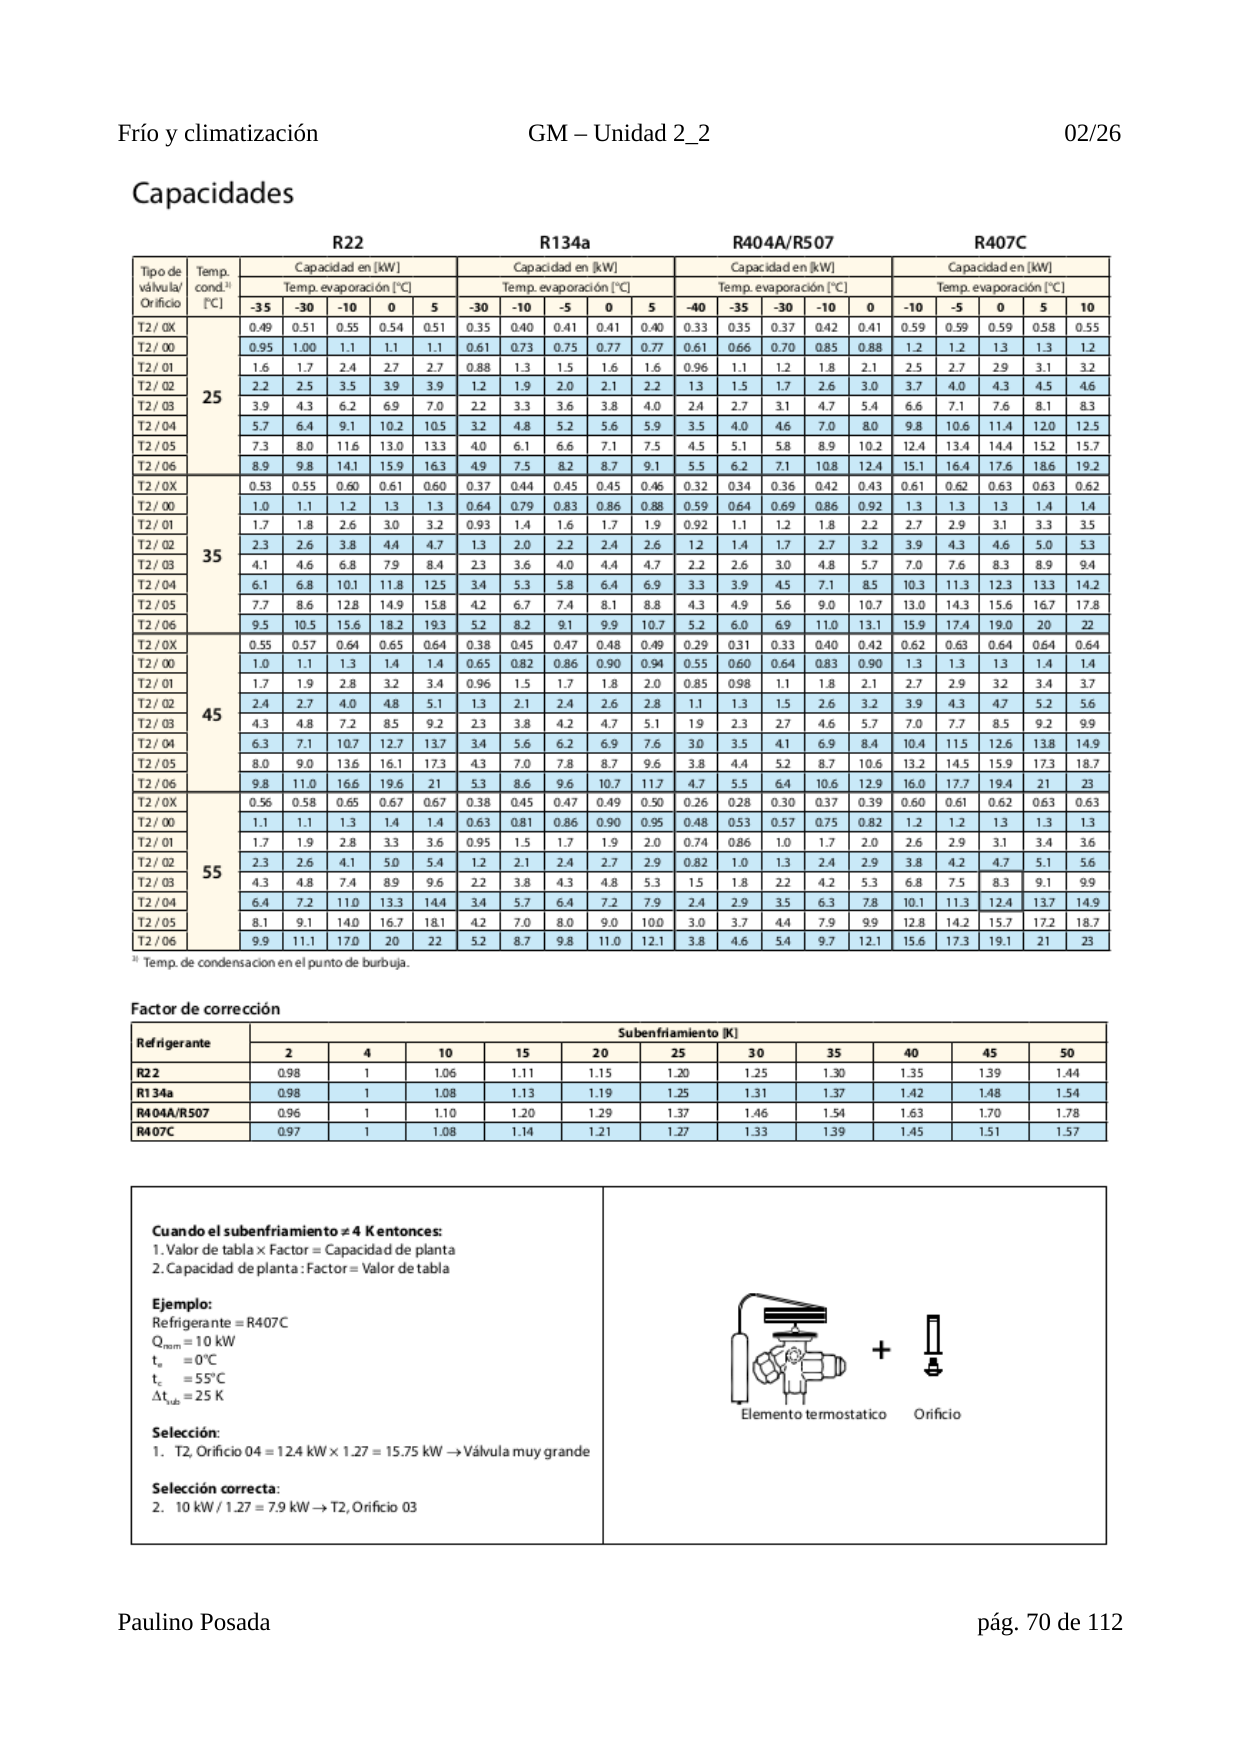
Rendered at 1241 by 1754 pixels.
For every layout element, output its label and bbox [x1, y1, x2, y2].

picture [118, 176, 1123, 980]
picture [118, 996, 1123, 1558]
